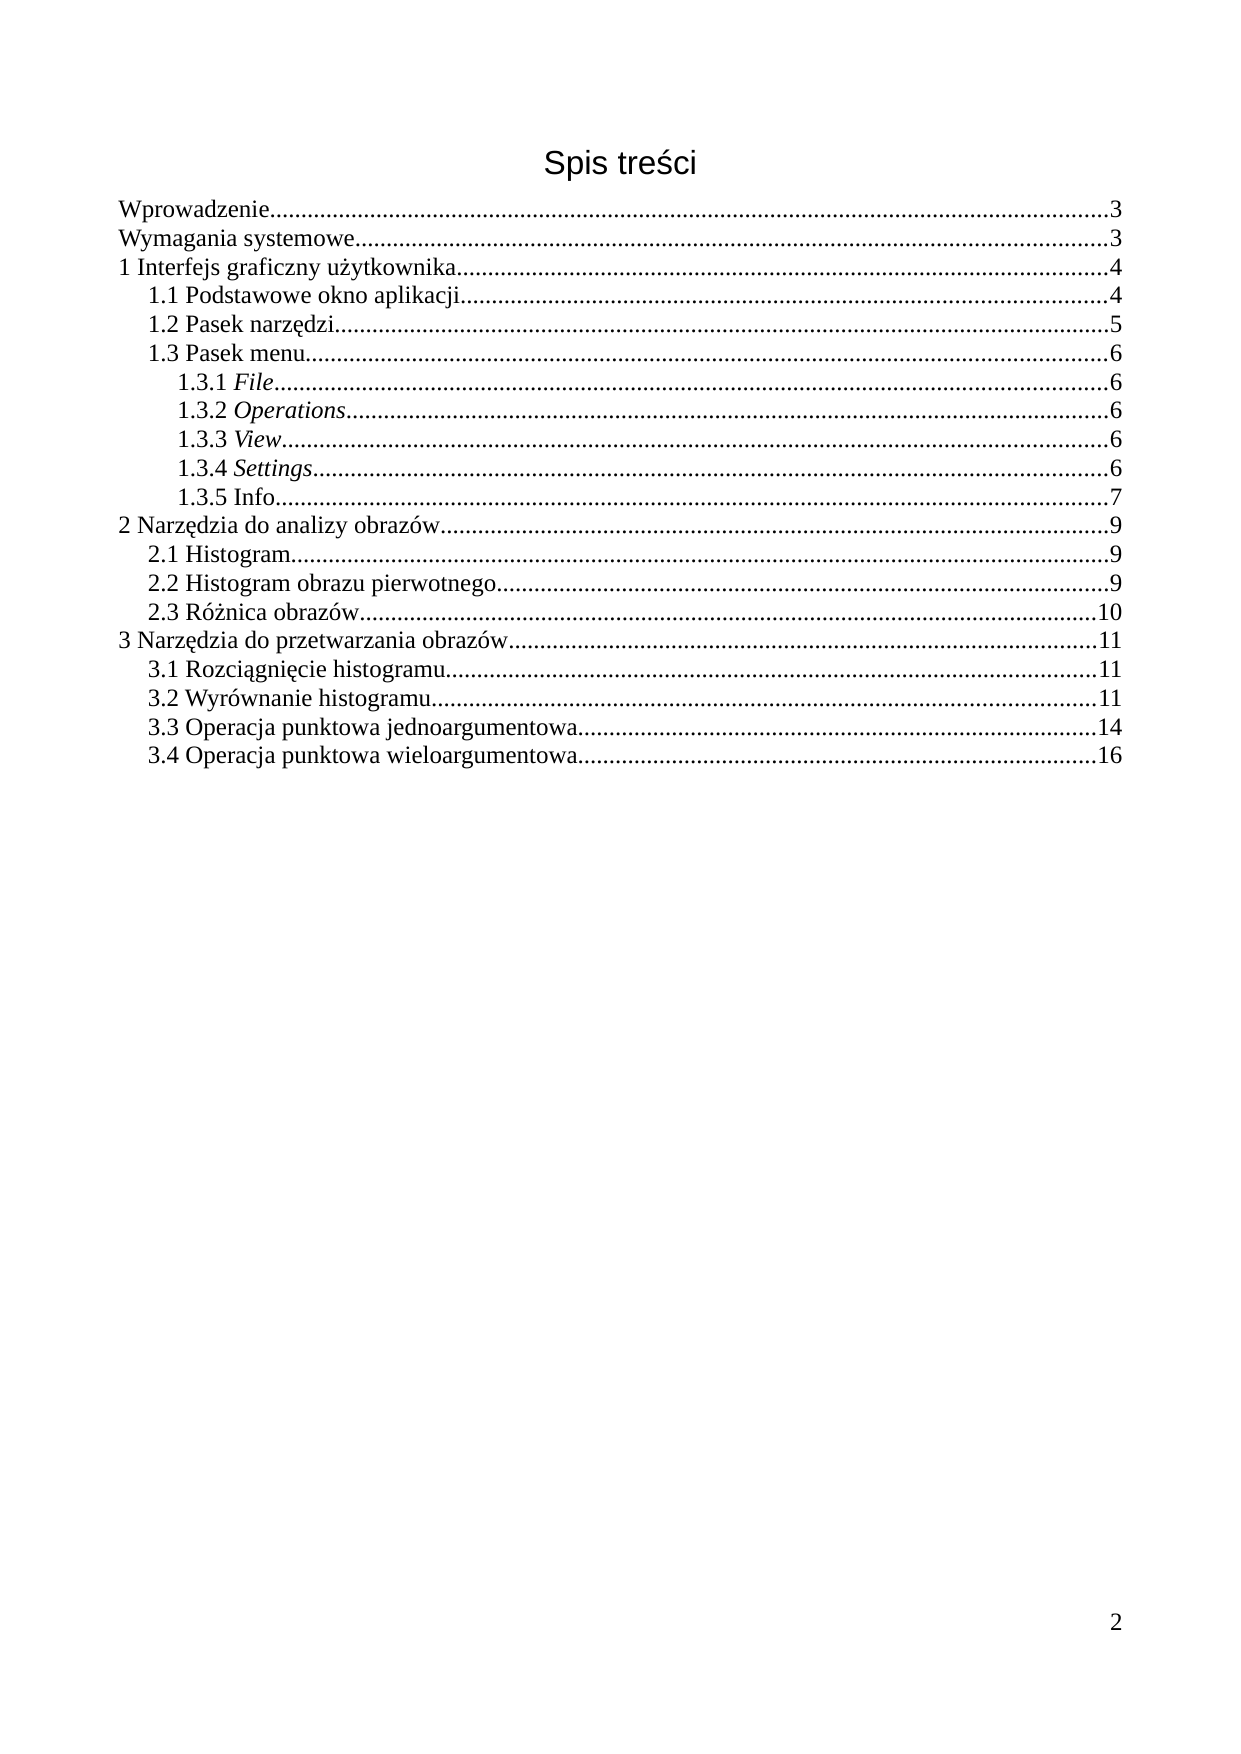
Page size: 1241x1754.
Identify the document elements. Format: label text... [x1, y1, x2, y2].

text 1.3 Pasek menu 6 [148, 338, 1122, 367]
text 1.3.3 View 6 [177, 424, 1122, 453]
text 2.3 Różnica obrazów 10 [148, 597, 1122, 625]
text 1.1 Podstawowe okno aplikacji 4 [148, 280, 1122, 309]
text Wprowadzenie 3 [118, 194, 1122, 223]
text 1.2 Pasek narzędzi 5 [148, 309, 1122, 338]
text 1.3.4 Settings 6 [177, 453, 1122, 482]
text 3.3 Operacja punktowa jednoargumentowa 14 [148, 712, 1122, 740]
text 1 Interfejs graficzny użytkownika 4 [118, 252, 1122, 280]
text Wymagania systemowe 3 [118, 223, 1122, 252]
text 3.4 Operacja punktowa wieloargumentowa 16 [148, 740, 1122, 769]
text 3 Narzędzia do przetwarzania obrazów 11 [118, 625, 1122, 654]
text 1.3.1 File 6 [177, 367, 1122, 395]
text 2.1 Histogram 9 [148, 539, 1122, 568]
text 2 Narzędzia do analizy obrazów 9 [118, 510, 1122, 539]
subtitle Spis treści [118, 143, 1122, 182]
text 2.2 Histogram obrazu pierwotnego 9 [148, 568, 1122, 597]
text 3.2 Wyrównanie histogramu 11 [148, 683, 1122, 712]
text 1.3.2 Operations 6 [177, 395, 1122, 424]
text 3.1 Rozciągnięcie histogramu 11 [148, 654, 1122, 683]
text 1.3.5 Info 7 [177, 482, 1122, 510]
